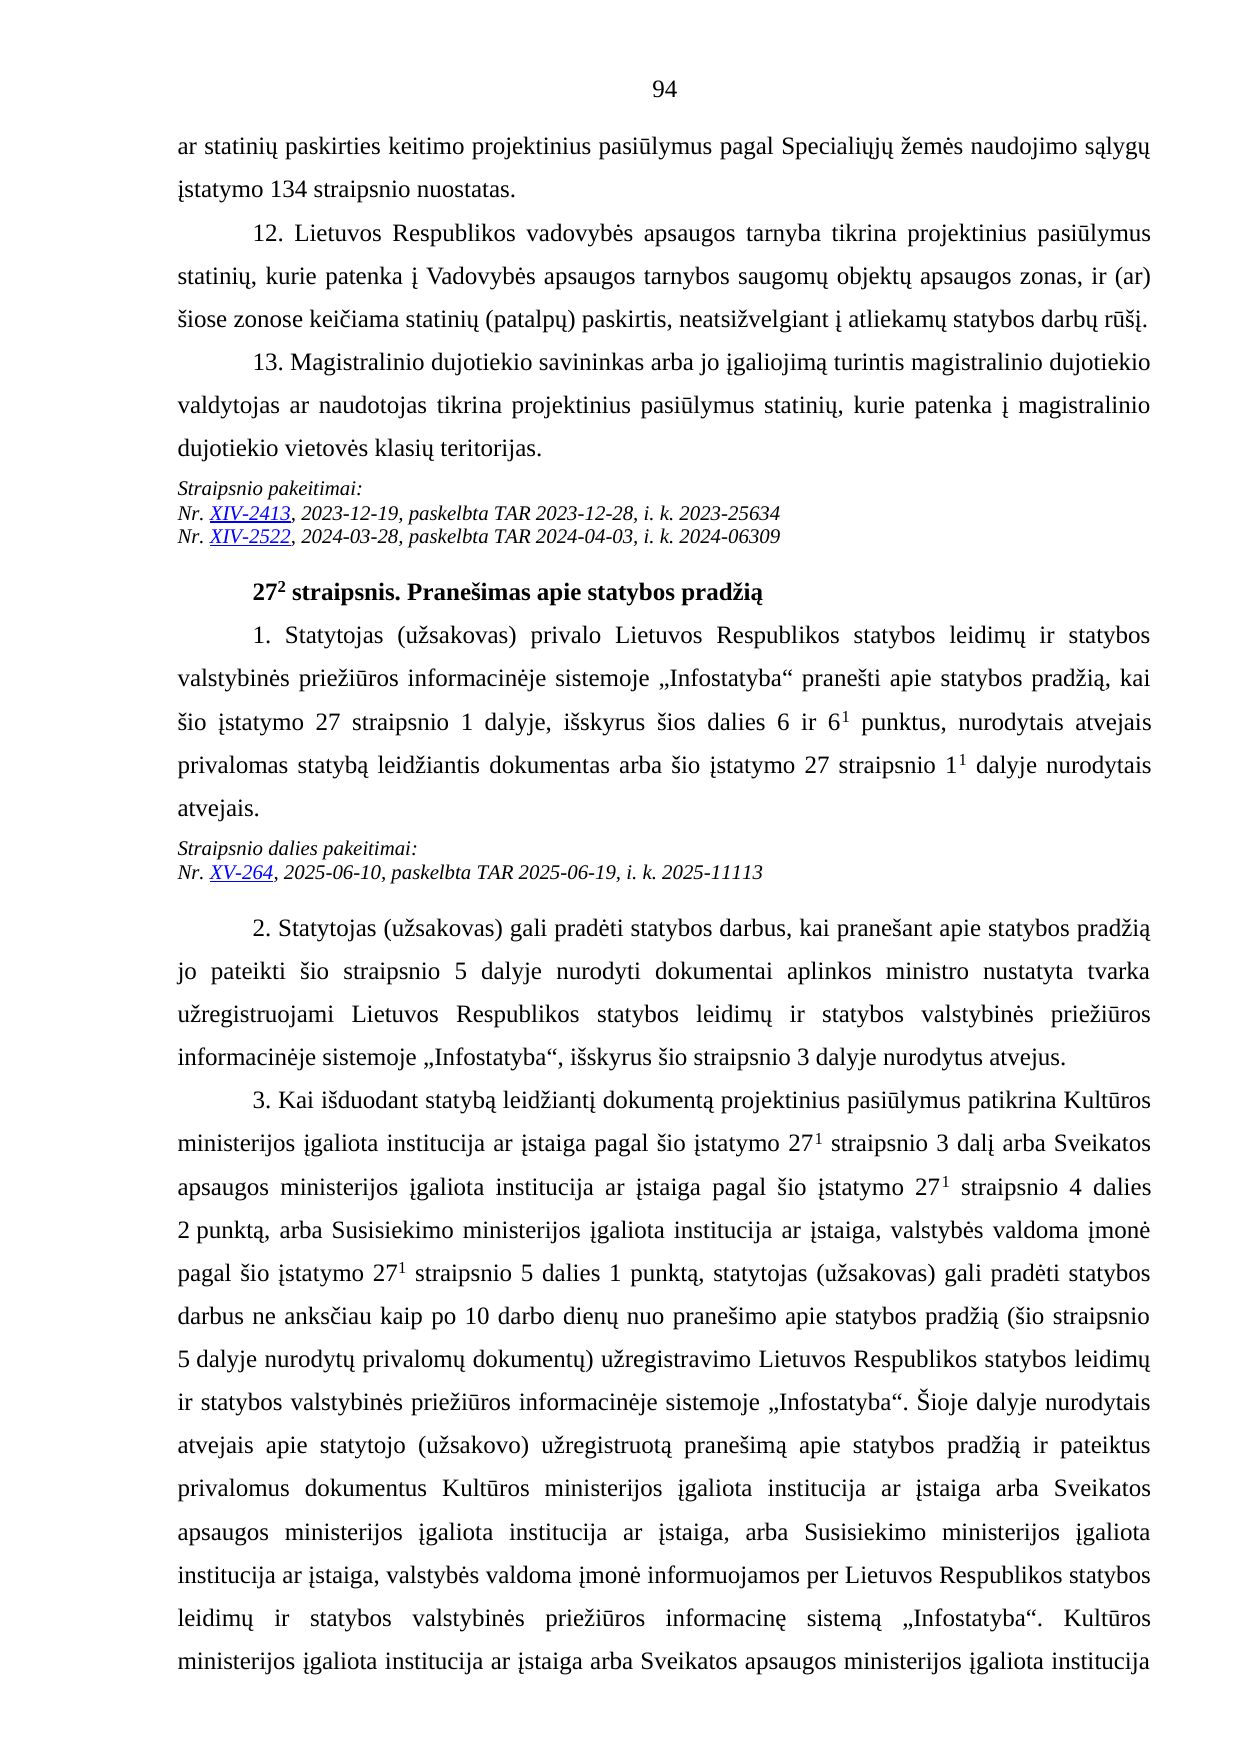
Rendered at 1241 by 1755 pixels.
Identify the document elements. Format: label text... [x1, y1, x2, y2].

text Nr. XV-264, 2025-06-10, paskelbta TAR 2025-06-19, i. k. 2025-11113 [177, 860, 1152, 884]
text 272 straipsnis. Pranešimas apie statybos pradžią [177, 577, 1152, 606]
text 1. Statytojas (užsakovas) privalo Lietuvos Respublikos statybos leidimų ir statybos valstybinės priežiūros informacinėje sistemoje „Infostatyba“ pranešti apie statybos pradžią, kai šio įstatymo 27 straipsnio 1 dalyje, išskyrus šios dalies 6 ir 61 punktus, nurodytais atvejais privalomas statybą leidžiantis dokumentas arba šio įstatymo 27 straipsnio 11 dalyje nurodytais atvejais. [177, 620, 1152, 822]
text Nr. XIV-2413, 2023-12-19, paskelbta TAR 2023-12-28, i. k. 2023-25634 [177, 500, 1152, 524]
text 12. Lietuvos Respublikos vadovybės apsaugos tarnyba tikrina projektinius pasiūlymus statinių, kurie patenka į Vadovybės apsaugos tarnybos saugomų objektų apsaugos zonas, ir (ar) šiose zonose keičiama statinių (patalpų) paskirtis, neatsižvelgiant į atliekamų statybos darbų rūšį. [177, 218, 1152, 333]
text Straipsnio pakeitimai: [177, 476, 1152, 500]
text Straipsnio dalies pakeitimai: [177, 836, 1152, 860]
text 3. Kai išduodant statybą leidžiantį dokumentą projektinius pasiūlymus patikrina Kultūros ministerijos įgaliota institucija ar įstaiga pagal šio įstatymo 271 straipsnio 3 dalį arba Sveikatos apsaugos ministerijos įgaliota institucija ar įstaiga pagal šio įstatymo 271 straipsnio 4 dalies 2 punktą, arba Susisiekimo ministerijos įgaliota institucija ar įstaiga, valstybės valdoma įmonė pagal šio įstatymo 271 straipsnio 5 dalies 1 punktą, statytojas (užsakovas) gali pradėti statybos darbus ne anksčiau kaip po 10 darbo dienų nuo pranešimo apie statybos pradžią (šio straipsnio 5 dalyje nurodytų privalomų dokumentų) užregistravimo Lietuvos Respublikos statybos leidimų ir statybos valstybinės priežiūros informacinėje sistemoje „Infostatyba“. Šioje dalyje nurodytais atvejais apie statytojo (užsakovo) užregistruotą pranešimą apie statybos pradžią ir pateiktus privalomus dokumentus Kultūros ministerijos įgaliota institucija ar įstaiga arba Sveikatos apsaugos ministerijos įgaliota institucija ar įstaiga, arba Susisiekimo ministerijos įgaliota institucija ar įstaiga, valstybės valdoma įmonė informuojamos per Lietuvos Respublikos statybos leidimų ir statybos valstybinės priežiūros informacinę sistemą „Infostatyba“. Kultūros ministerijos įgaliota institucija ar įstaiga arba Sveikatos apsaugos ministerijos įgaliota institucija [177, 1085, 1152, 1675]
text ar statinių paskirties keitimo projektinius pasiūlymus pagal Specialiųjų žemės naudojimo sąlygų įstatymo 134 straipsnio nuostatas. [177, 131, 1152, 203]
text 13. Magistralinio dujotiekio savininkas arba jo įgaliojimą turintis magistralinio dujotiekio valdytojas ar naudotojas tikrina projektinius pasiūlymus statinių, kurie patenka į magistralinio dujotiekio vietovės klasių teritorijas. [177, 347, 1152, 462]
text Nr. XIV-2522, 2024-03-28, paskelbta TAR 2024-04-03, i. k. 2024-06309 [177, 524, 1152, 548]
text 2. Statytojas (užsakovas) gali pradėti statybos darbus, kai pranešant apie statybos pradžią jo pateikti šio straipsnio 5 dalyje nurodyti dokumentai aplinkos ministro nustatyta tvarka užregistruojami Lietuvos Respublikos statybos leidimų ir statybos valstybinės priežiūros informacinėje sistemoje „Infostatyba“, išskyrus šio straipsnio 3 dalyje nurodytus atvejus. [177, 913, 1152, 1071]
